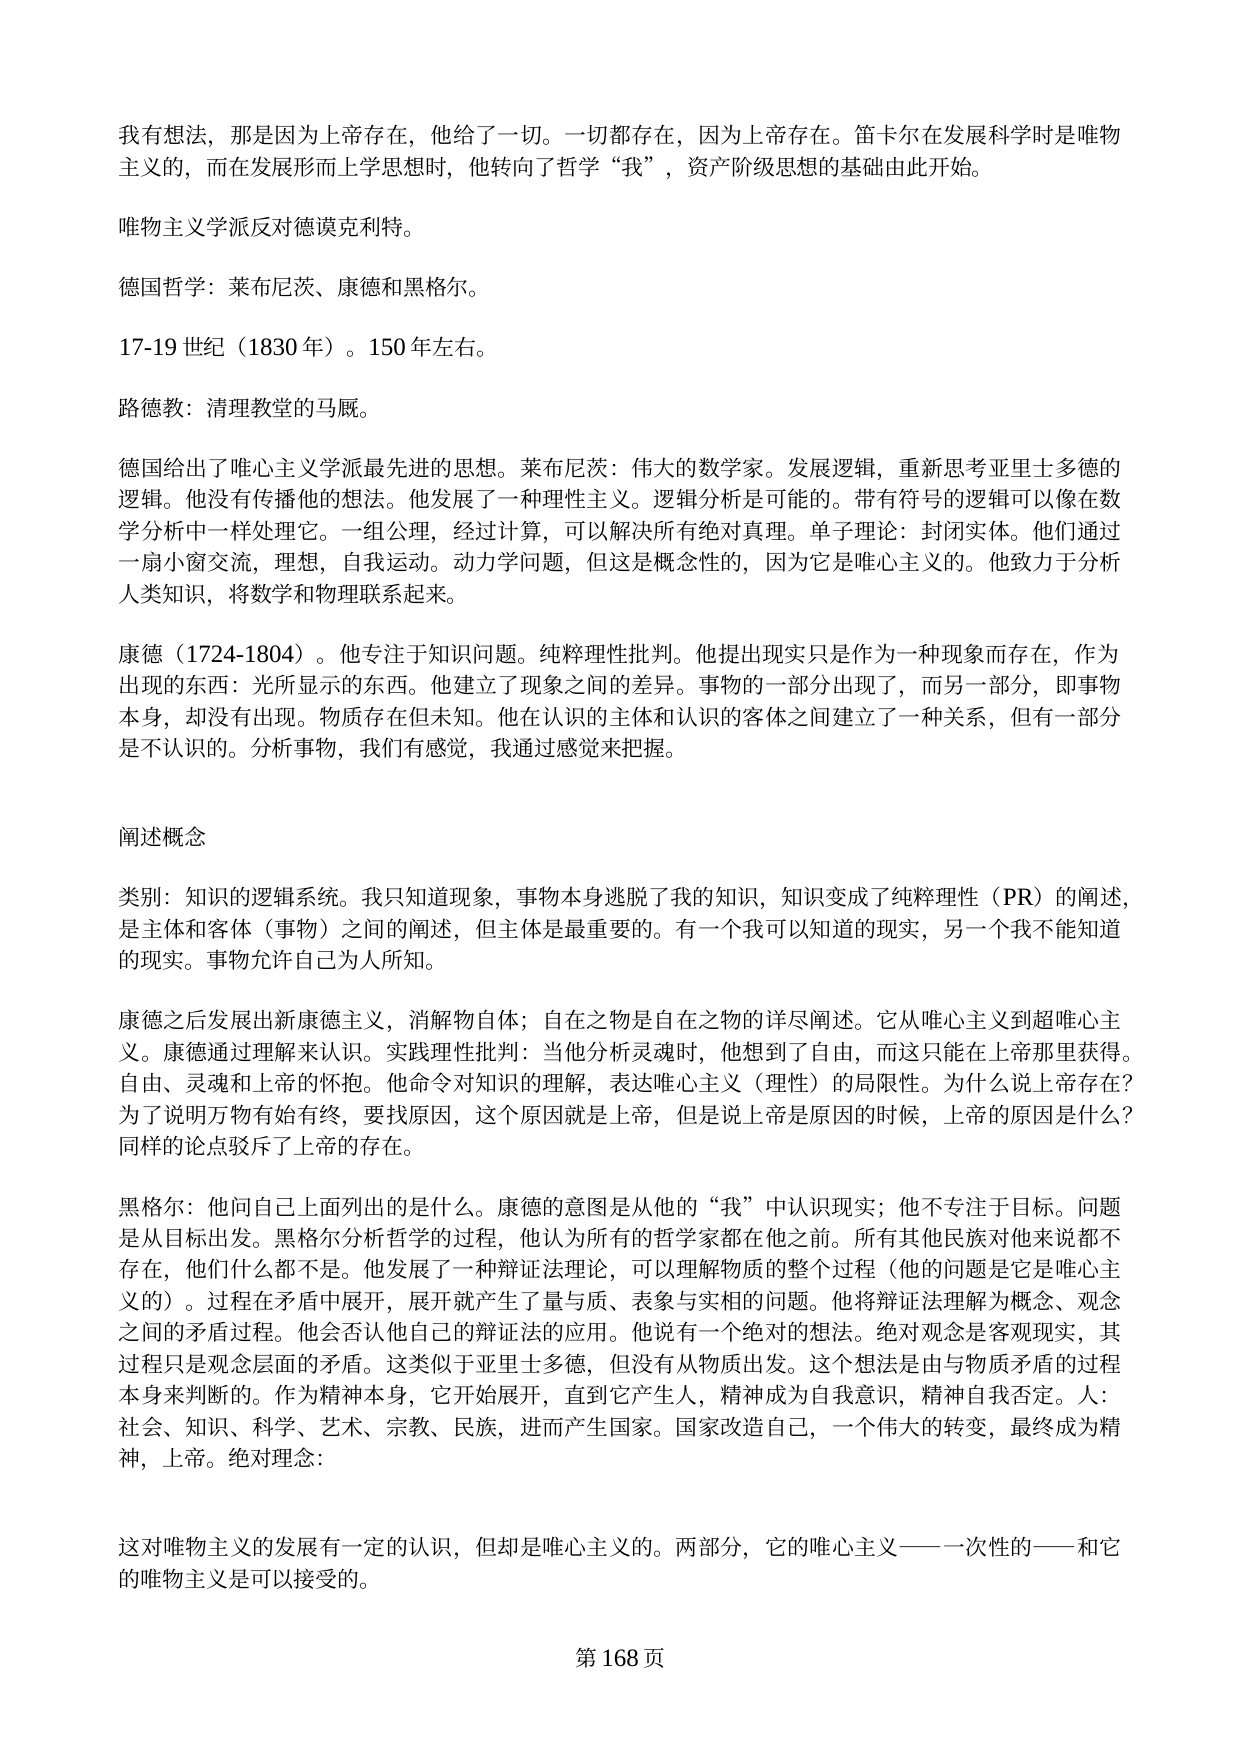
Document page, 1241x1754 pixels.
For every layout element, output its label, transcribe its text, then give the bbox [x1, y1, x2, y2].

text 17-19世纪（1830年）。150年左右。 [118, 331, 1122, 362]
text 康德（1724-1804）。他专注于知识问题。纯粹理性批判。他提出现实只是作为一种现象而存在，作为出现的东西：光所显示的东西。他建立了现象之间的差异。事物的一部分出现了，而另一部分，即事物本身，却没有出现。物质存在但未知。他在认识的主体和认识的客体之间建立了一种关系，但有一部分是不认识的。分析事物，我们有感觉，我通过感觉来把握。 [118, 637, 1122, 763]
text 德国哲学：莱布尼茨、康德和黑格尔。 [118, 270, 1122, 302]
text 路德教：清理教堂的马厩。 [118, 391, 1122, 422]
text 阐述概念 [118, 820, 1122, 852]
text 我有想法，那是因为上帝存在，他给了一切。一切都存在，因为上帝存在。笛卡尔在发展科学时是唯物主义的，而在发展形而上学思想时，他转向了哲学“我”，资产阶级思想的基础由此开始。 [118, 118, 1122, 181]
text 唯物主义学派反对德谟克利特。 [118, 210, 1122, 242]
text 这对唯物主义的发展有一定的认识，但却是唯心主义的。两部分，它的唯心主义——一次性的——和它的唯物主义是可以接受的。 [118, 1530, 1122, 1593]
text 类别：知识的逻辑系统。我只知道现象，事物本身逃脱了我的知识，知识变成了纯粹理性（PR）的阐述，是主体和客体（事物）之间的阐述，但主体是最重要的。有一个我可以知道的现实，另一个我不能知道的现实。事物允许自己为人所知。 [118, 881, 1122, 975]
text 黑格尔：他问自己上面列出的是什么。康德的意图是从他的“我”中认识现实；他不专注于目标。问题是从目标出发。黑格尔分析哲学的过程，他认为所有的哲学家都在他之前。所有其他民族对他来说都不存在，他们什么都不是。他发展了一种辩证法理论，可以理解物质的整个过程（他的问题是它是唯心主义的）。过程在矛盾中展开，展开就产生了量与质、表象与实相的问题。他将辩证法理解为概念、观念之间的矛盾过程。他会否认他自己的辩证法的应用。他说有一个绝对的想法。绝对观念是客观现实，其过程只是观念层面的矛盾。这类似于亚里士多德，但没有从物质出发。这个想法是由与物质矛盾的过程本身来判断的。作为精神本身，它开始展开，直到它产生人，精神成为自我意识，精神自我否定。人：社会、知识、科学、艺术、宗教、民族，进而产生国家。国家改造自己，一个伟大的转变，最终成为精神，上帝。绝对理念： [118, 1190, 1122, 1473]
text 康德之后发展出新康德主义，消解物自体；自在之物是自在之物的详尽阐述。它从唯心主义到超唯心主义。康德通过理解来认识。实践理性批判：当他分析灵魂时，他想到了自由，而这只能在上帝那里获得。自由、灵魂和上帝的怀抱。他命令对知识的理解，表达唯心主义（理性）的局限性。为什么说上帝存在？为了说明万物有始有终，要找原因，这个原因就是上帝，但是说上帝是原因的时候，上帝的原因是什么？同样的论点驳斥了上帝的存在。 [118, 1004, 1122, 1161]
text 德国给出了唯心主义学派最先进的思想。莱布尼茨：伟大的数学家。发展逻辑，重新思考亚里士多德的逻辑。他没有传播他的想法。他发展了一种理性主义。逻辑分析是可能的。带有符号的逻辑可以像在数学分析中一样处理它。一组公理，经过计算，可以解决所有绝对真理。单子理论：封闭实体。他们通过一扇小窗交流，理想，自我运动。动力学问题，但这是概念性的，因为它是唯心主义的。他致力于分析人类知识，将数学和物理联系起来。 [118, 451, 1122, 608]
